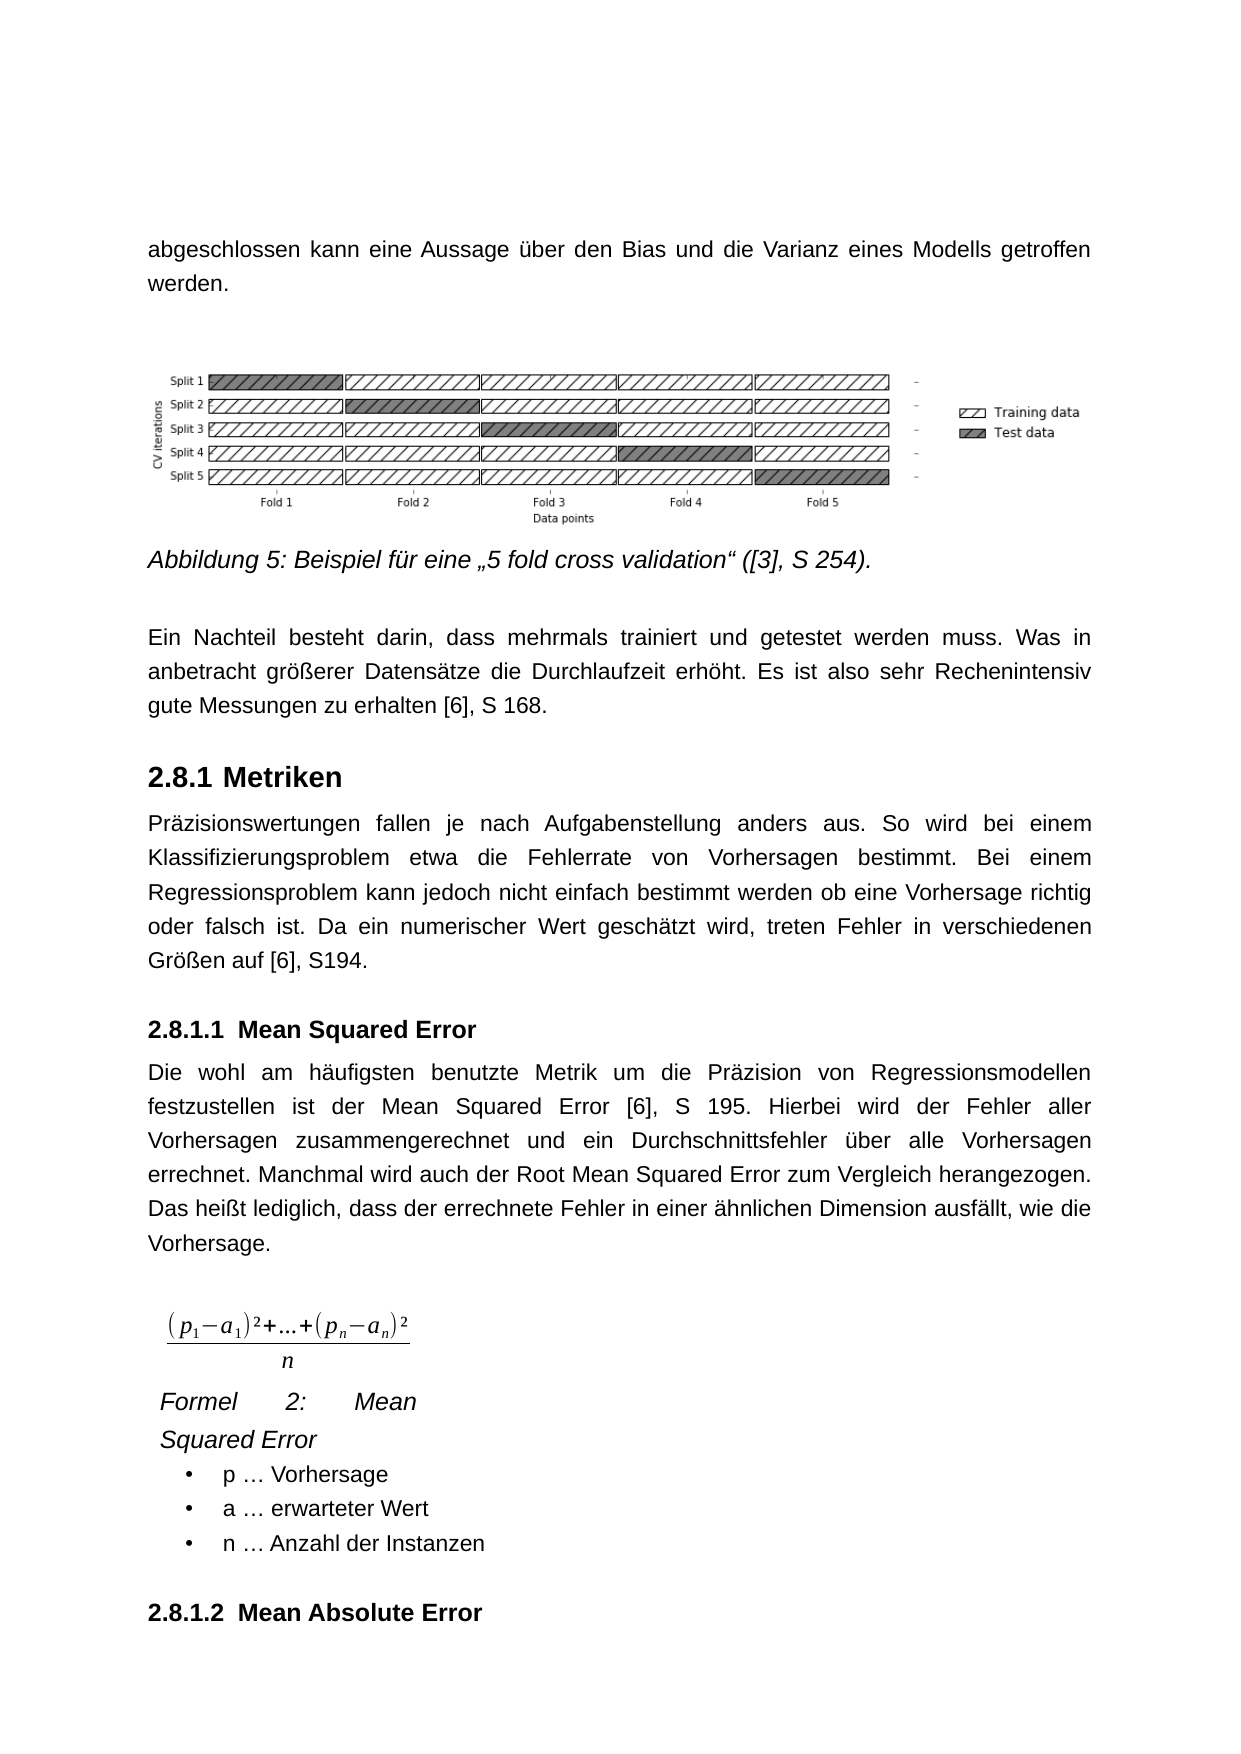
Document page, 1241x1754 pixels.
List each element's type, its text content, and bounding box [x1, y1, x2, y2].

text Formel 2: Mean Squared Error [159, 1310, 417, 1453]
text Die wohl am häufigsten benutzte Metrik um die Präzision von Regressionsmodellen festzustellen ist der Mean Squared Error [6], S 195. Hierbei wird der Fehler aller Vorhersagen zusammengerechnet und ein Durchschnittsfehler über alle Vorhersagen errechnet. Manchmal wird auch der Root Mean Squared Error zum Vergleich herangezogen. Das heißt lediglich, dass der errechnete Fehler in einer ähnlichen Dimension ausfällt, wie die Vorhersage. [148, 1059, 1092, 1256]
text Abbildung 5: Beispiel für eine „5 fold cross validation“ ([3], S 254). [148, 532, 1092, 574]
subtitle Metriken [148, 760, 1092, 794]
list n … Anzahl der Instanzen [185, 1529, 1092, 1556]
list p … Vorhersage [185, 1461, 1092, 1488]
text abgeschlossen kann eine Aussage über den Bias und die Varianz eines Modells getroffen werden. [148, 236, 1092, 297]
text Ein Nachteil besteht darin, dass mehrmals trainiert und getestet werden muss. Was in anbetracht größerer Datensätze die Durchlaufzeit erhöht. Es ist also sehr Rechenintensiv gute Messungen zu erhalten [6], S 168. [148, 624, 1092, 718]
list a … erwarteter Wert [185, 1495, 1092, 1522]
picture [147, 351, 1093, 532]
subtitle Mean Squared Error [148, 1015, 1092, 1044]
text Präzisionswertungen fallen je nach Aufgabenstellung anders aus. So wird bei einem Klassifizierungsproblem etwa die Fehlerrate von Vorhersagen bestimmt. Bei einem Regressionsproblem kann jedoch nicht einfach bestimmt werden ob eine Vorhersage richtig oder falsch ist. Da ein numerischer Wert geschätzt wird, treten Fehler in verschiedenen Größen auf [6], S194. [148, 810, 1092, 973]
subtitle Mean Absolute Error [148, 1598, 1092, 1627]
